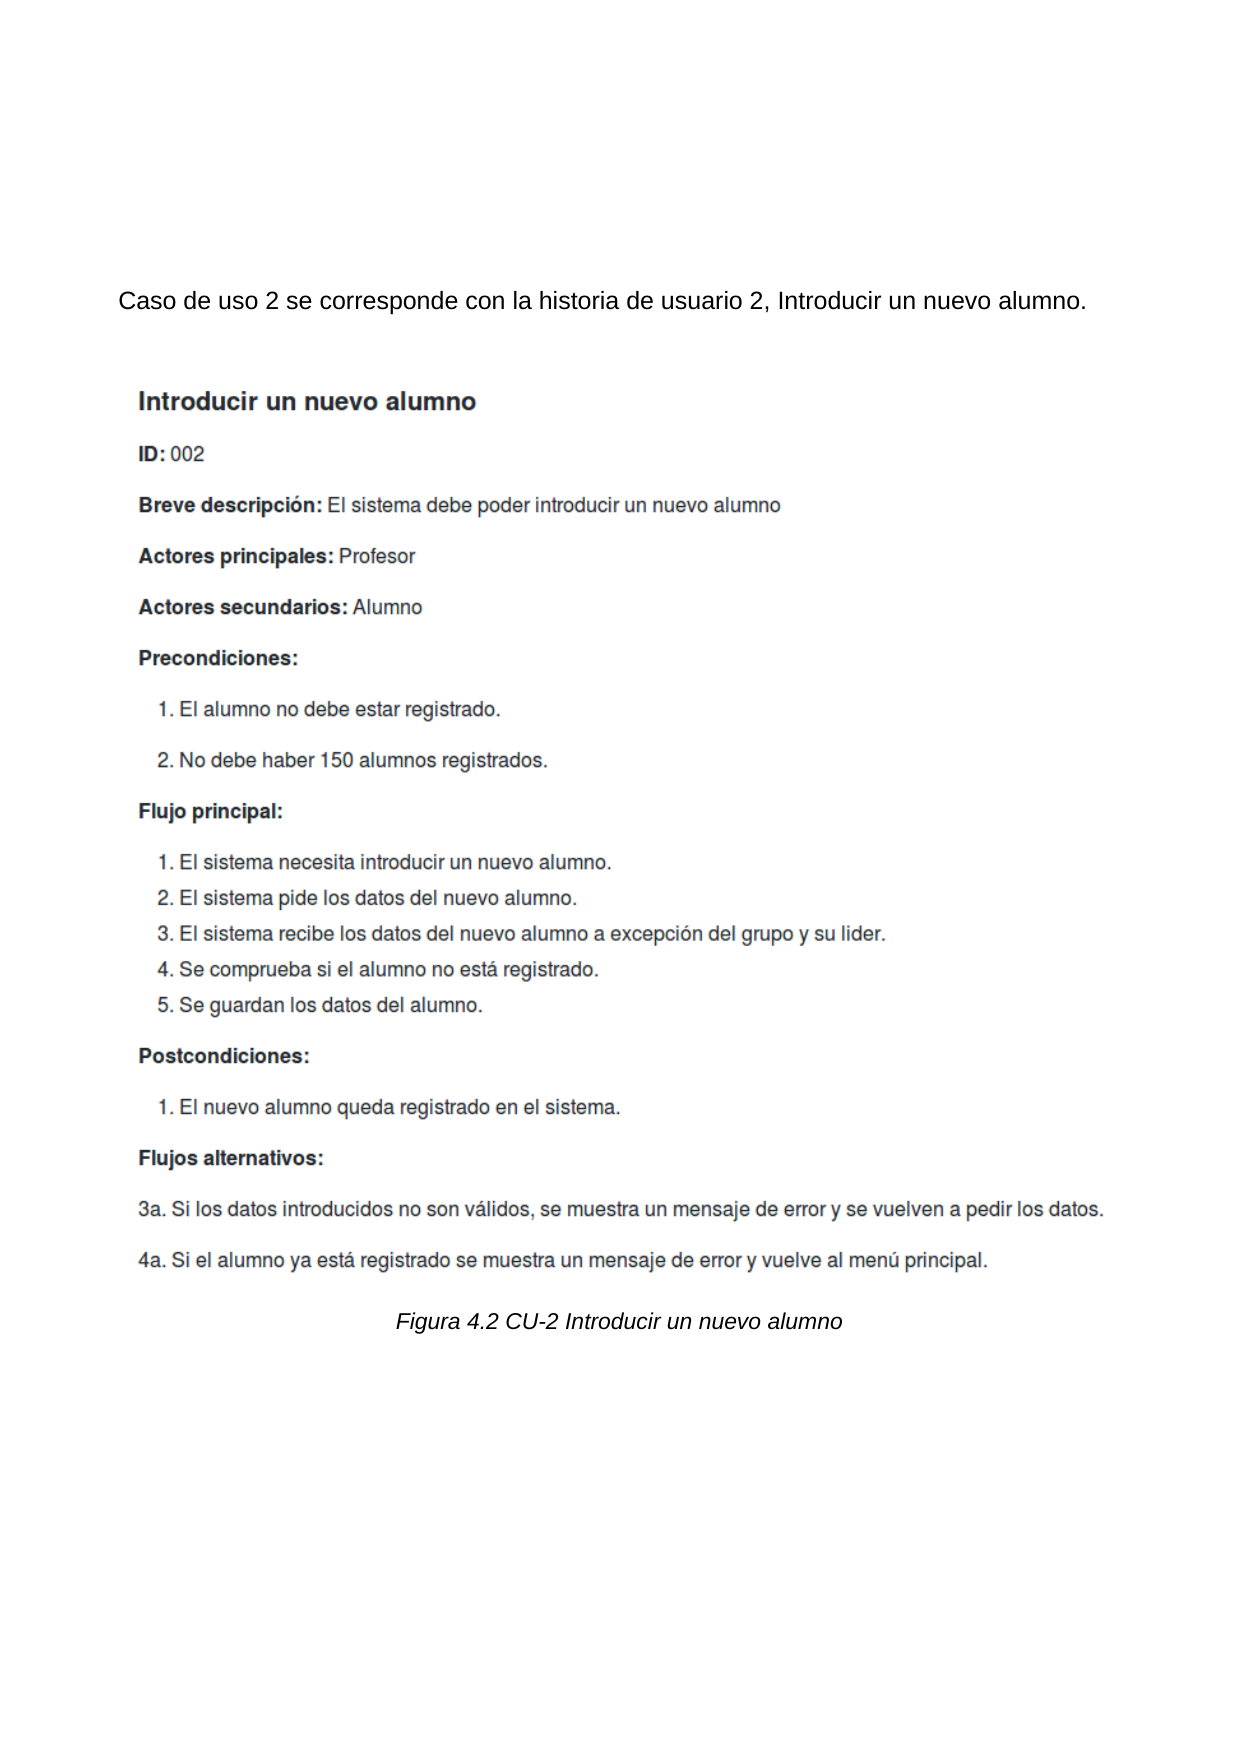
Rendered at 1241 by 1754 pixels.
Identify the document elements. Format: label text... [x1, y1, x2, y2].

text Caso de uso 2 se corresponde con la historia de usuario 2, Introducir un nuevo alumno. [118, 286, 1122, 314]
picture [118, 381, 1123, 1275]
text Figura 4.2 CU-2 Introducir un nuevo alumno [118, 1308, 1122, 1334]
